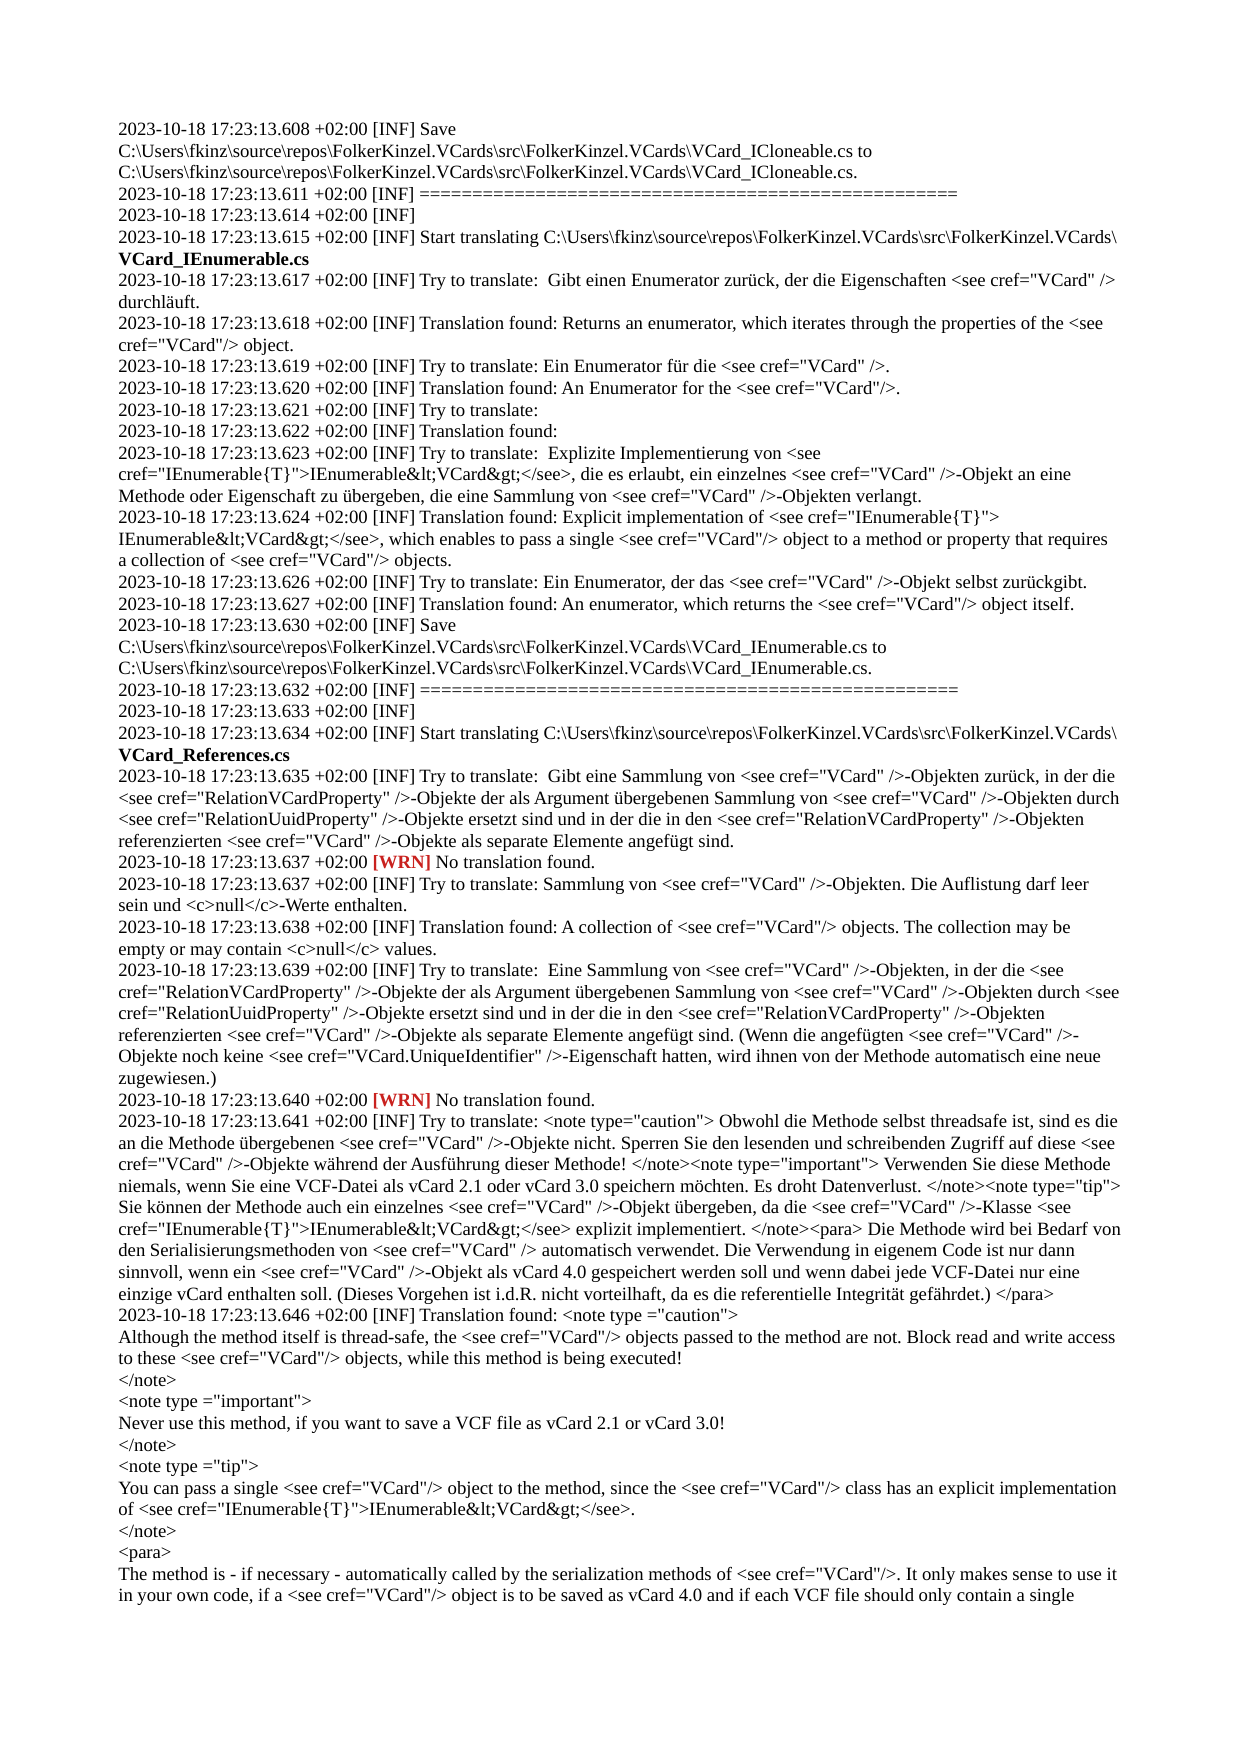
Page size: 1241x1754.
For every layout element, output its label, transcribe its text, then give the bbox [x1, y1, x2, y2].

text 2023-10-18 17:23:13.646 +02:00 [INF] Translation found: <note type ="caution"> Although the method itself is thread-safe, the <see cref="VCard"/> objects passed to the method are not. Block read and write access to these <see cref="VCard"/> objects, while this method is being executed! </note> <note type ="important"> Never use this method, if you want to save a VCF file as vCard 2.1 or vCard 3.0! </note> <note type ="tip"> You can pass a single <see cref="VCard"/> object to the method, since the <see cref="VCard"/> class has an explicit implementation of <see cref="IEnumerable{T}">IEnumerable&lt;VCard&gt;</see>. </note> <para> The method is - if necessary - automatically called by the serialization methods of <see cref="VCard"/>. It only makes sense to use it in your own code, if a <see cref="VCard"/> object is to be saved as vCard 4.0 and if each VCF file should only contain a single [118, 1304, 1122, 1606]
text 2023-10-18 17:23:13.617 +02:00 [INF] Try to translate: Gibt einen Enumerator zurück, der die Eigenschaften <see cref="VCard" /> durchläuft. [118, 269, 1122, 312]
text 2023-10-18 17:23:13.622 +02:00 [INF] Translation found: [118, 420, 1122, 442]
text 2023-10-18 17:23:13.608 +02:00 [INF] Save C:\Users\fkinz\source\repos\FolkerKinzel.VCards\src\FolkerKinzel.VCards\VCard_ICloneable.cs to C:\Users\fkinz\source\repos\FolkerKinzel.VCards\src\FolkerKinzel.VCards\VCard_ICloneable.cs. [118, 118, 1122, 183]
text 2023-10-18 17:23:13.614 +02:00 [INF] [118, 204, 1122, 226]
text 2023-10-18 17:23:13.638 +02:00 [INF] Translation found: A collection of <see cref="VCard"/> objects. The collection may be empty or may contain <c>null</c> values. [118, 916, 1122, 959]
text 2023-10-18 17:23:13.637 +02:00 [WRN] No translation found. [118, 851, 1122, 873]
text 2023-10-18 17:23:13.619 +02:00 [INF] Try to translate: Ein Enumerator für die <see cref="VCard" />. [118, 355, 1122, 377]
text 2023-10-18 17:23:13.632 +02:00 [INF] =================================================== [118, 679, 1122, 700]
text 2023-10-18 17:23:13.620 +02:00 [INF] Translation found: An Enumerator for the <see cref="VCard"/>. [118, 377, 1122, 398]
text 2023-10-18 17:23:13.630 +02:00 [INF] Save C:\Users\fkinz\source\repos\FolkerKinzel.VCards\src\FolkerKinzel.VCards\VCard_IEnumerable.cs to C:\Users\fkinz\source\repos\FolkerKinzel.VCards\src\FolkerKinzel.VCards\VCard_IEnumerable.cs. [118, 614, 1122, 679]
text 2023-10-18 17:23:13.626 +02:00 [INF] Try to translate: Ein Enumerator, der das <see cref="VCard" />-Objekt selbst zurückgibt. [118, 571, 1122, 592]
text 2023-10-18 17:23:13.627 +02:00 [INF] Translation found: An enumerator, which returns the <see cref="VCard"/> object itself. [118, 592, 1122, 614]
text 2023-10-18 17:23:13.637 +02:00 [INF] Try to translate: Sammlung von <see cref="VCard" />-Objekten. Die Auflistung darf leer sein und <c>null</c>-Werte enthalten. [118, 873, 1122, 916]
text 2023-10-18 17:23:13.634 +02:00 [INF] Start translating C:\Users\fkinz\source\repos\FolkerKinzel.VCards\src\FolkerKinzel.VCards\VCard_References.cs [118, 722, 1122, 765]
text 2023-10-18 17:23:13.639 +02:00 [INF] Try to translate: Eine Sammlung von <see cref="VCard" />-Objekten, in der die <see cref="RelationVCardProperty" />-Objekte der als Argument übergebenen Sammlung von <see cref="VCard" />-Objekten durch <see cref="RelationUuidProperty" />-Objekte ersetzt sind und in der die in den <see cref="RelationVCardProperty" />-Objekten referenzierten <see cref="VCard" />-Objekte als separate Elemente angefügt sind. (Wenn die angefügten <see cref="VCard" />-Objekte noch keine <see cref="VCard.UniqueIdentifier" />-Eigenschaft hatten, wird ihnen von der Methode automatisch eine neue zugewiesen.) [118, 959, 1122, 1088]
text 2023-10-18 17:23:13.615 +02:00 [INF] Start translating C:\Users\fkinz\source\repos\FolkerKinzel.VCards\src\FolkerKinzel.VCards\VCard_IEnumerable.cs [118, 226, 1122, 269]
text 2023-10-18 17:23:13.635 +02:00 [INF] Try to translate: Gibt eine Sammlung von <see cref="VCard" />-Objekten zurück, in der die <see cref="RelationVCardProperty" />-Objekte der als Argument übergebenen Sammlung von <see cref="VCard" />-Objekten durch <see cref="RelationUuidProperty" />-Objekte ersetzt sind und in der die in den <see cref="RelationVCardProperty" />-Objekten referenzierten <see cref="VCard" />-Objekte als separate Elemente angefügt sind. [118, 765, 1122, 851]
text 2023-10-18 17:23:13.624 +02:00 [INF] Translation found: Explicit implementation of <see cref="IEnumerable{T}"> IEnumerable&lt;VCard&gt;</see>, which enables to pass a single <see cref="VCard"/> object to a method or property that requires a collection of <see cref="VCard"/> objects. [118, 506, 1122, 571]
text 2023-10-18 17:23:13.611 +02:00 [INF] =================================================== [118, 183, 1122, 204]
text 2023-10-18 17:23:13.618 +02:00 [INF] Translation found: Returns an enumerator, which iterates through the properties of the <see cref="VCard"/> object. [118, 312, 1122, 355]
text 2023-10-18 17:23:13.641 +02:00 [INF] Try to translate: <note type="caution"> Obwohl die Methode selbst threadsafe ist, sind es die an die Methode übergebenen <see cref="VCard" />-Objekte nicht. Sperren Sie den lesenden und schreibenden Zugriff auf diese <see cref="VCard" />-Objekte während der Ausführung dieser Methode! </note><note type="important"> Verwenden Sie diese Methode niemals, wenn Sie eine VCF-Datei als vCard 2.1 oder vCard 3.0 speichern möchten. Es droht Datenverlust. </note><note type="tip"> Sie können der Methode auch ein einzelnes <see cref="VCard" />-Objekt übergeben, da die <see cref="VCard" />-Klasse <see cref="IEnumerable{T}">IEnumerable&lt;VCard&gt;</see> explizit implementiert. </note><para> Die Methode wird bei Bedarf von den Serialisierungsmethoden von <see cref="VCard" /> automatisch verwendet. Die Verwendung in eigenem Code ist nur dann sinnvoll, wenn ein <see cref="VCard" />-Objekt als vCard 4.0 gespeichert werden soll und wenn dabei jede VCF-Datei nur eine einzige vCard enthalten soll. (Dieses Vorgehen ist i.d.R. nicht vorteilhaft, da es die referentielle Integrität gefährdet.) </para> [118, 1110, 1122, 1304]
text 2023-10-18 17:23:13.640 +02:00 [WRN] No translation found. [118, 1088, 1122, 1110]
text 2023-10-18 17:23:13.633 +02:00 [INF] [118, 700, 1122, 722]
text 2023-10-18 17:23:13.621 +02:00 [INF] Try to translate: [118, 398, 1122, 420]
text 2023-10-18 17:23:13.623 +02:00 [INF] Try to translate: Explizite Implementierung von <see cref="IEnumerable{T}">IEnumerable&lt;VCard&gt;</see>, die es erlaubt, ein einzelnes <see cref="VCard" />-Objekt an eine Methode oder Eigenschaft zu übergeben, die eine Sammlung von <see cref="VCard" />-Objekten verlangt. [118, 442, 1122, 506]
